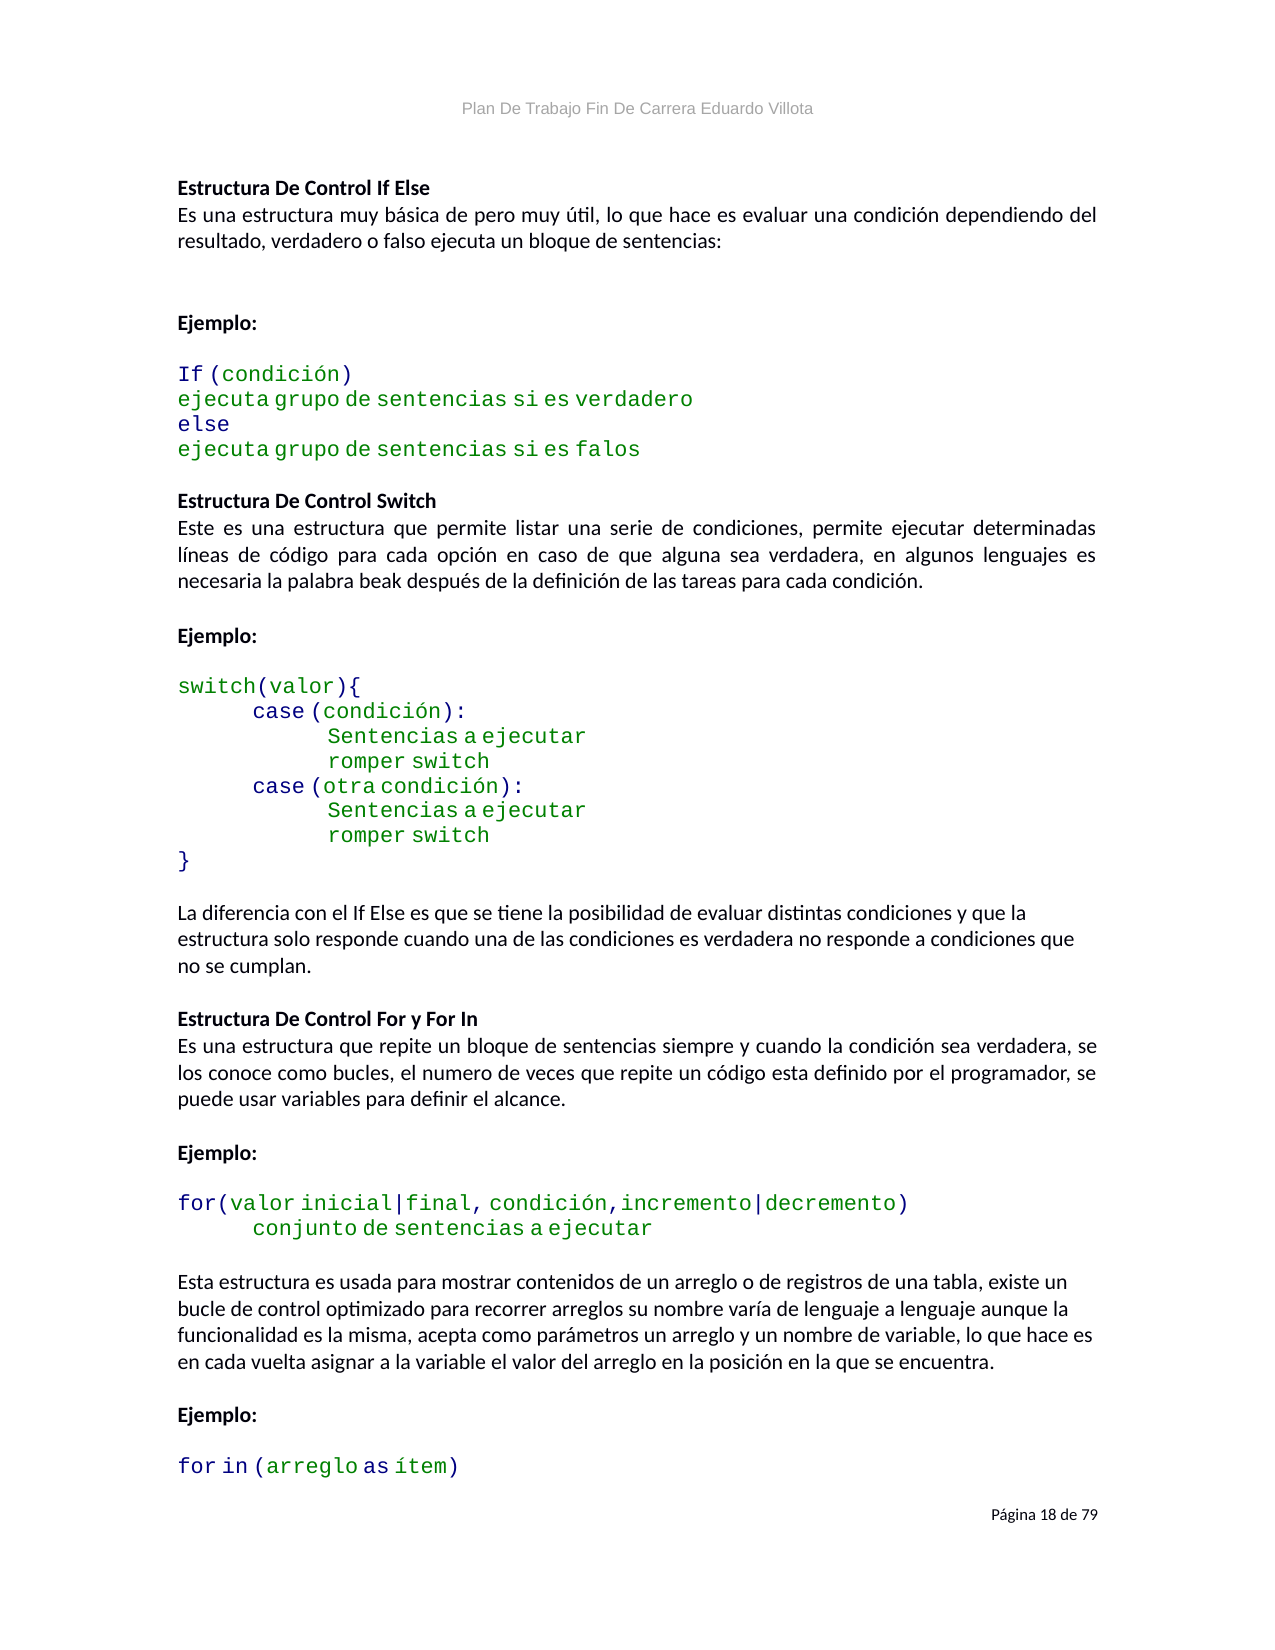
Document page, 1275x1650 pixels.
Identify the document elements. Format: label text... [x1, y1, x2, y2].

text Estructura De Control Switch [177, 488, 1098, 514]
text Es una estructura que repite un bloque de sentencias siempre y cuando la condición sea verdadera, se los conoce como bucles, el numero de veces que repite un código esta definido por el programador, se puede usar variables para definir el alcance. [177, 1032, 1098, 1112]
text } [177, 849, 1098, 874]
text Esta estructura es usada para mostrar contenidos de un arreglo o de registros de una tabla, existe un bucle de control optimizado para recorrer arreglos su nombre varía de lenguaje a lenguaje aunque la funcionalidad es la misma, acepta como parámetros un arreglo y un nombre de variable, lo que hace es en cada vuelta asignar a la variable el valor del arreglo en la posición en la que se encuentra. [177, 1268, 1098, 1375]
text Es una estructura muy básica de pero muy útil, lo que hace es evaluar una condición dependiendo del resultado, verdadero o falso ejecuta un bloque de sentencias: [177, 201, 1098, 254]
text Ejemplo: [177, 622, 1098, 649]
text Ejemplo: [177, 1139, 1098, 1165]
text switch(valor){ [177, 676, 1098, 700]
text for(valor inicial|final, condición,incremento|decremento) [177, 1192, 1098, 1217]
text La diferencia con el If Else es que se tiene la posibilidad de evaluar distintas condiciones y que la estructura solo responde cuando una de las condiciones es verdadera no responde a condiciones que no se cumplan. [177, 899, 1098, 979]
text Estructura De Control For y For In [177, 1005, 1098, 1032]
text Este es una estructura que permite listar una serie de condiciones, permite ejecutar determinadas líneas de código para cada opción en caso de que alguna sea verdadera, en algunos lenguajes es necesaria la palabra beak después de la definición de las tareas para cada condición. [177, 514, 1098, 594]
text case (otra condición): [177, 775, 1098, 799]
text Estructura De Control If Else [177, 174, 1098, 201]
text ejecuta grupo de sentencias si es verdadero [177, 388, 1098, 413]
text Ejemplo: [177, 309, 1098, 336]
text case (condición): [177, 700, 1098, 725]
text else [177, 413, 1098, 438]
text Sentencias a ejecutar [177, 725, 1098, 750]
text ejecuta grupo de sentencias si es falos [177, 438, 1098, 463]
text romper switch [177, 750, 1098, 775]
text for in (arreglo as ítem) [177, 1455, 1098, 1480]
text conjunto de sentencias a ejecutar [177, 1217, 1098, 1242]
text If (condición) [177, 364, 1098, 388]
text romper switch [177, 824, 1098, 849]
text Ejemplo: [177, 1402, 1098, 1428]
text Sentencias a ejecutar [177, 799, 1098, 824]
